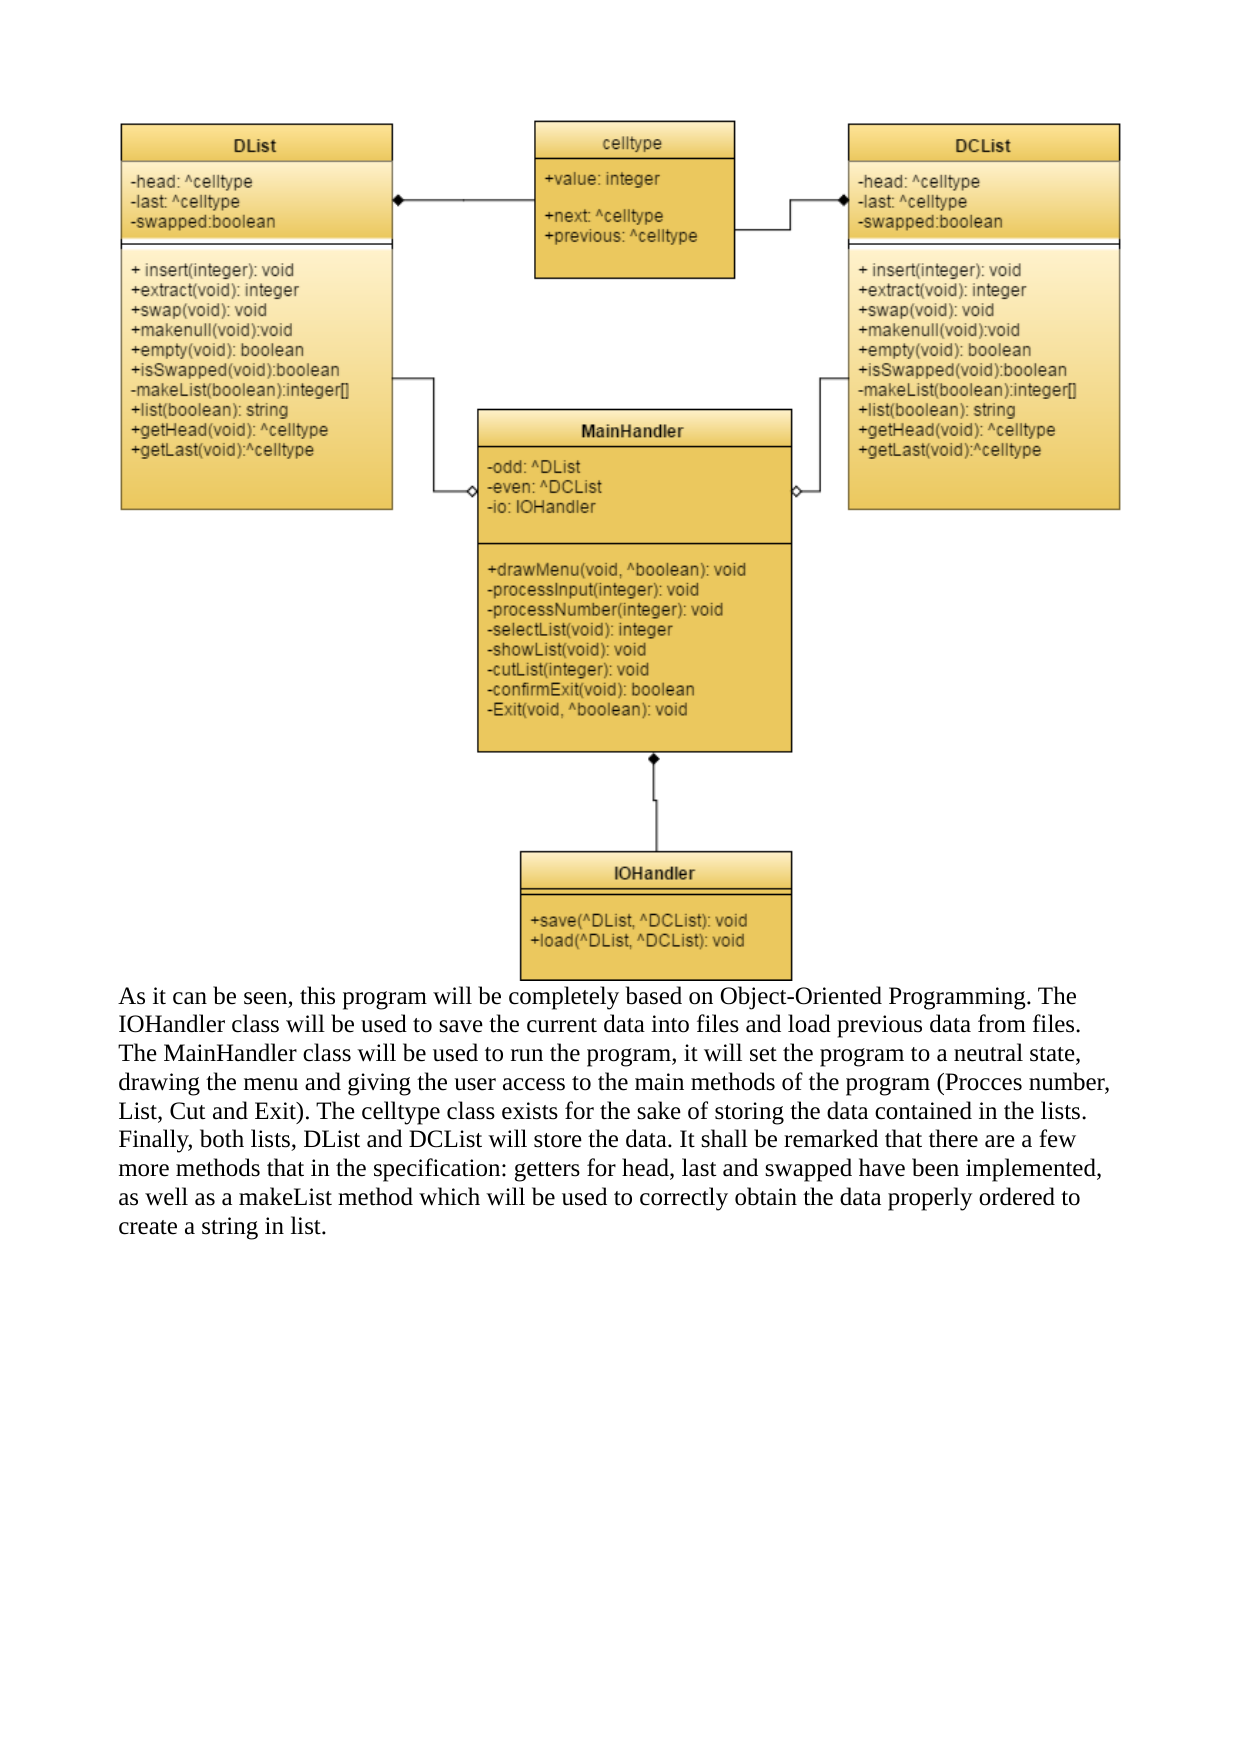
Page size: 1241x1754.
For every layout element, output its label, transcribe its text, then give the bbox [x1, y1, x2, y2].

text As it can be seen, this program will be completely based on Object-Oriented Programming. The IOHandler class will be used to save the current data into files and load previous data from files. The MainHandler class will be used to run the program, it will set the program to a neutral state, drawing the menu and giving the user access to the main methods of the program (Procces number, List, Cut and Exit). The celltype class exists for the sake of storing the data contained in the lists. Finally, both lists, DList and DCList will store the data. It shall be remarked that there are a few more methods that in the specification: getters for head, last and swapped have been implemented, as well as a makeList method which will be used to correctly obtain the data properly ordered to create a string in list. [118, 981, 1122, 1239]
